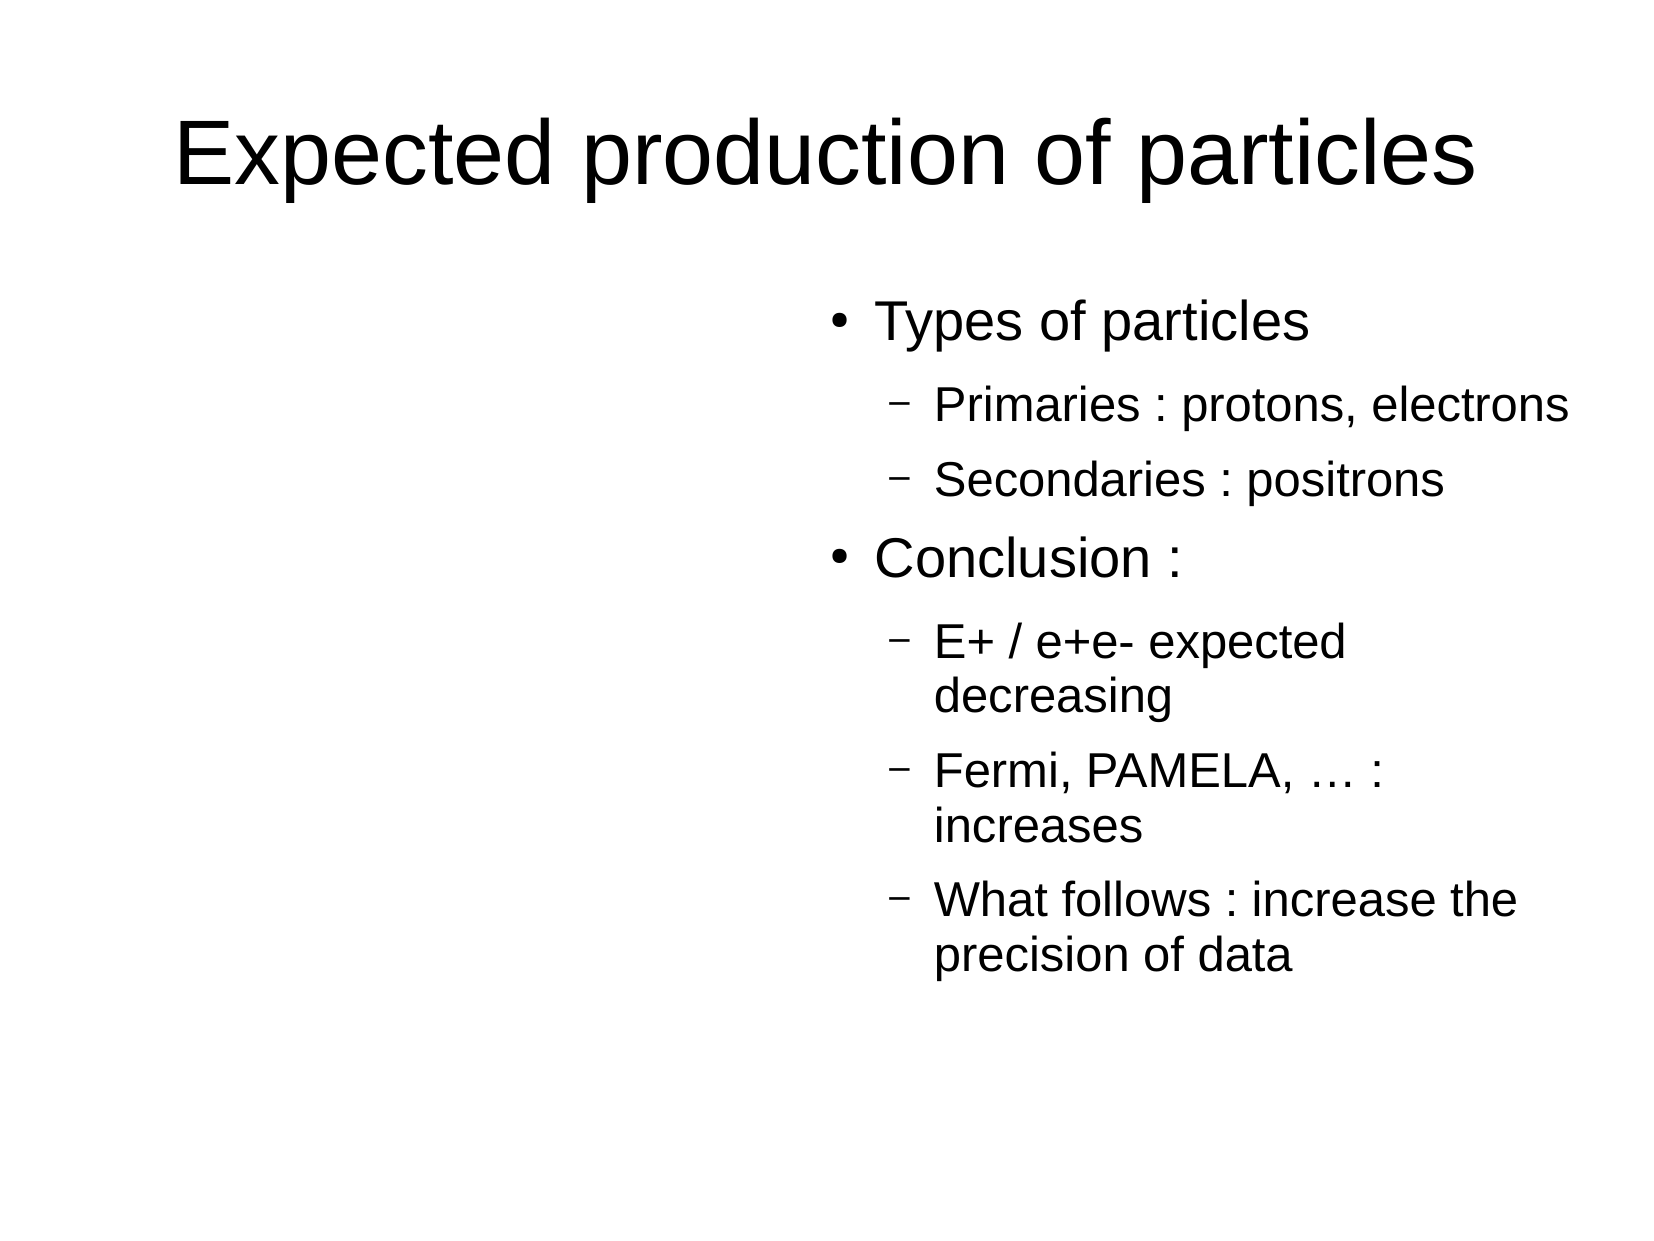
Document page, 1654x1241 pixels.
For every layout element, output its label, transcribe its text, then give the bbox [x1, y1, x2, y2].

title Expected production of particles [82, 49, 1571, 257]
list Types of particles Primaries : protons, electrons Secondaries : positrons Conclusion : E+ / e+e- expected decreasing Fermi, PAMELA, … : increases What follows : increase the precision of data [814, 290, 1571, 1010]
